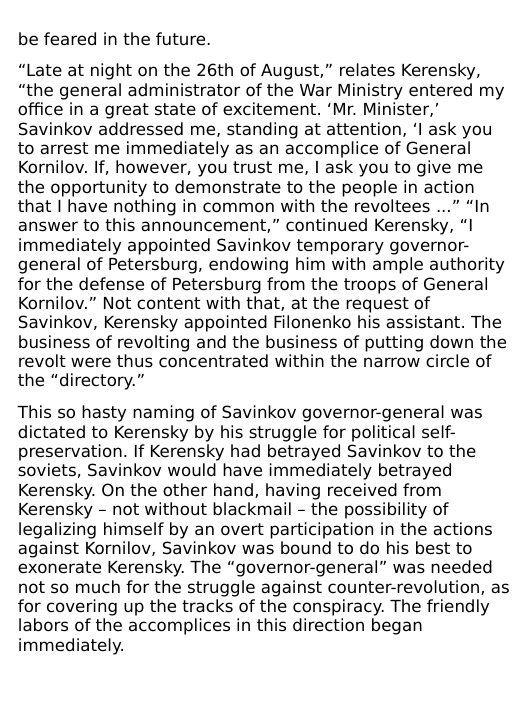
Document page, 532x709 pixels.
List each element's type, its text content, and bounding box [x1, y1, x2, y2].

text This so hasty naming of Savinkov governor-general was dictated to Kerensky by his struggle for political self-preservation. If Kerensky had betrayed Savinkov to the soviets, Savinkov would have immediately betrayed Kerensky. On the other hand, having received from Kerensky – not without blackmail – the possibility of legalizing himself by an overt participation in the actions against Kornilov, Savinkov was bound to do his best to exonerate Kerensky. The “governor-general” was needed not so much for the struggle against counter-revolution, as for covering up the tracks of the conspiracy. The friendly labors of the accomplices in this direction began immediately. [18, 403, 514, 655]
text be feared in the future. [18, 29, 514, 49]
text “Late at night on the 26th of August,” relates Kerensky, “the general administrator of the War Ministry entered my office in a great state of excitement. ‘Mr. Minister,’ Savinkov addressed me, standing at attention, ‘I ask you to arrest me immediately as an accomplice of General Kornilov. If, however, you trust me, I ask you to give me the opportunity to demonstrate to the people in action that I have nothing in common with the revoltees ...” “In answer to this announcement,” continued Kerensky, “I immediately appointed Savinkov temporary governor-general of Petersburg, endowing him with ample authority for the defense of Petersburg from the troops of General Kornilov.” Not content with that, at the request of Savinkov, Kerensky appointed Filonenko his assistant. The business of revolting and the business of putting down the revolt were thus concentrated within the narrow circle of the “directory.” [18, 61, 514, 391]
